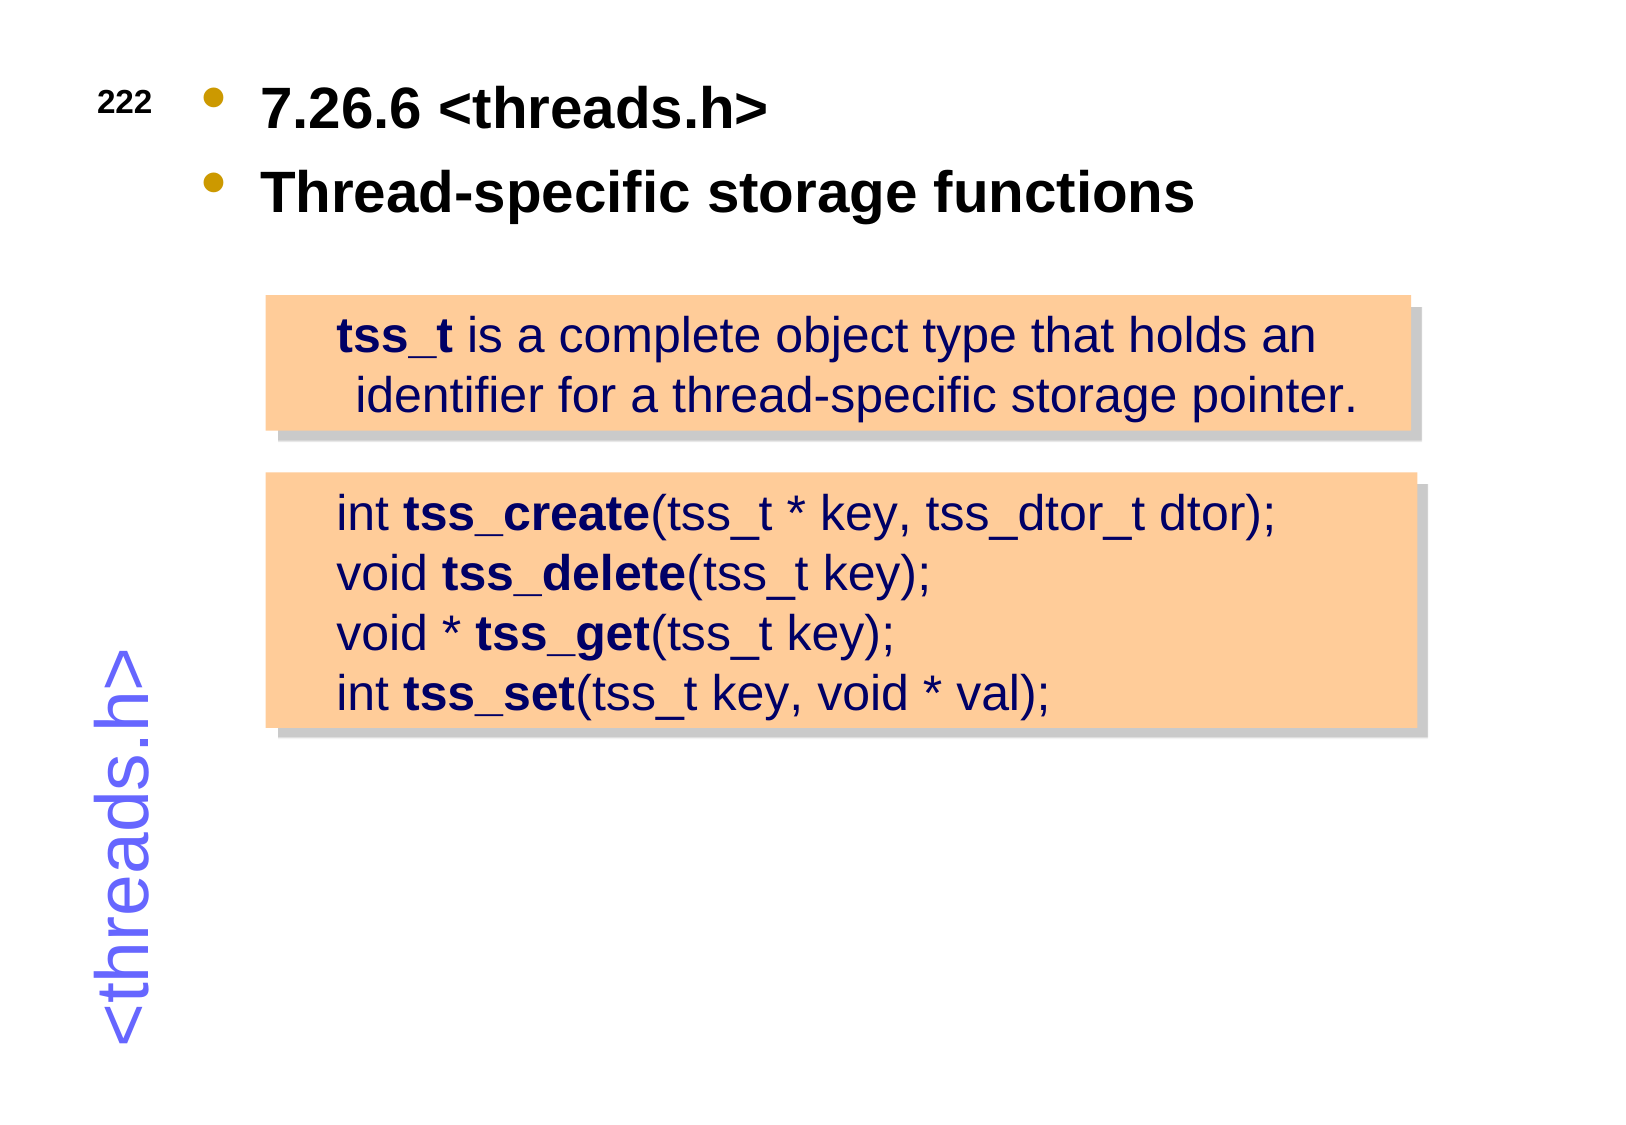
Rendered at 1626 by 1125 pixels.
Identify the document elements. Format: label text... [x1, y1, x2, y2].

text_box tss_t is a complete object type that holds an identifier for a thread-specific storage pointer. [265, 295, 1412, 431]
list 7.26.6 <threads.h> Thread-specific storage functions [188, 62, 1477, 1063]
title [21, 29, 217, 1063]
text_box int tss_create(tss_t * key, tss_dtor_t dtor); void tss_delete(tss_t key); void * tss_get(tss_t key); int tss_set(tss_t key, void * val); [265, 472, 1418, 728]
